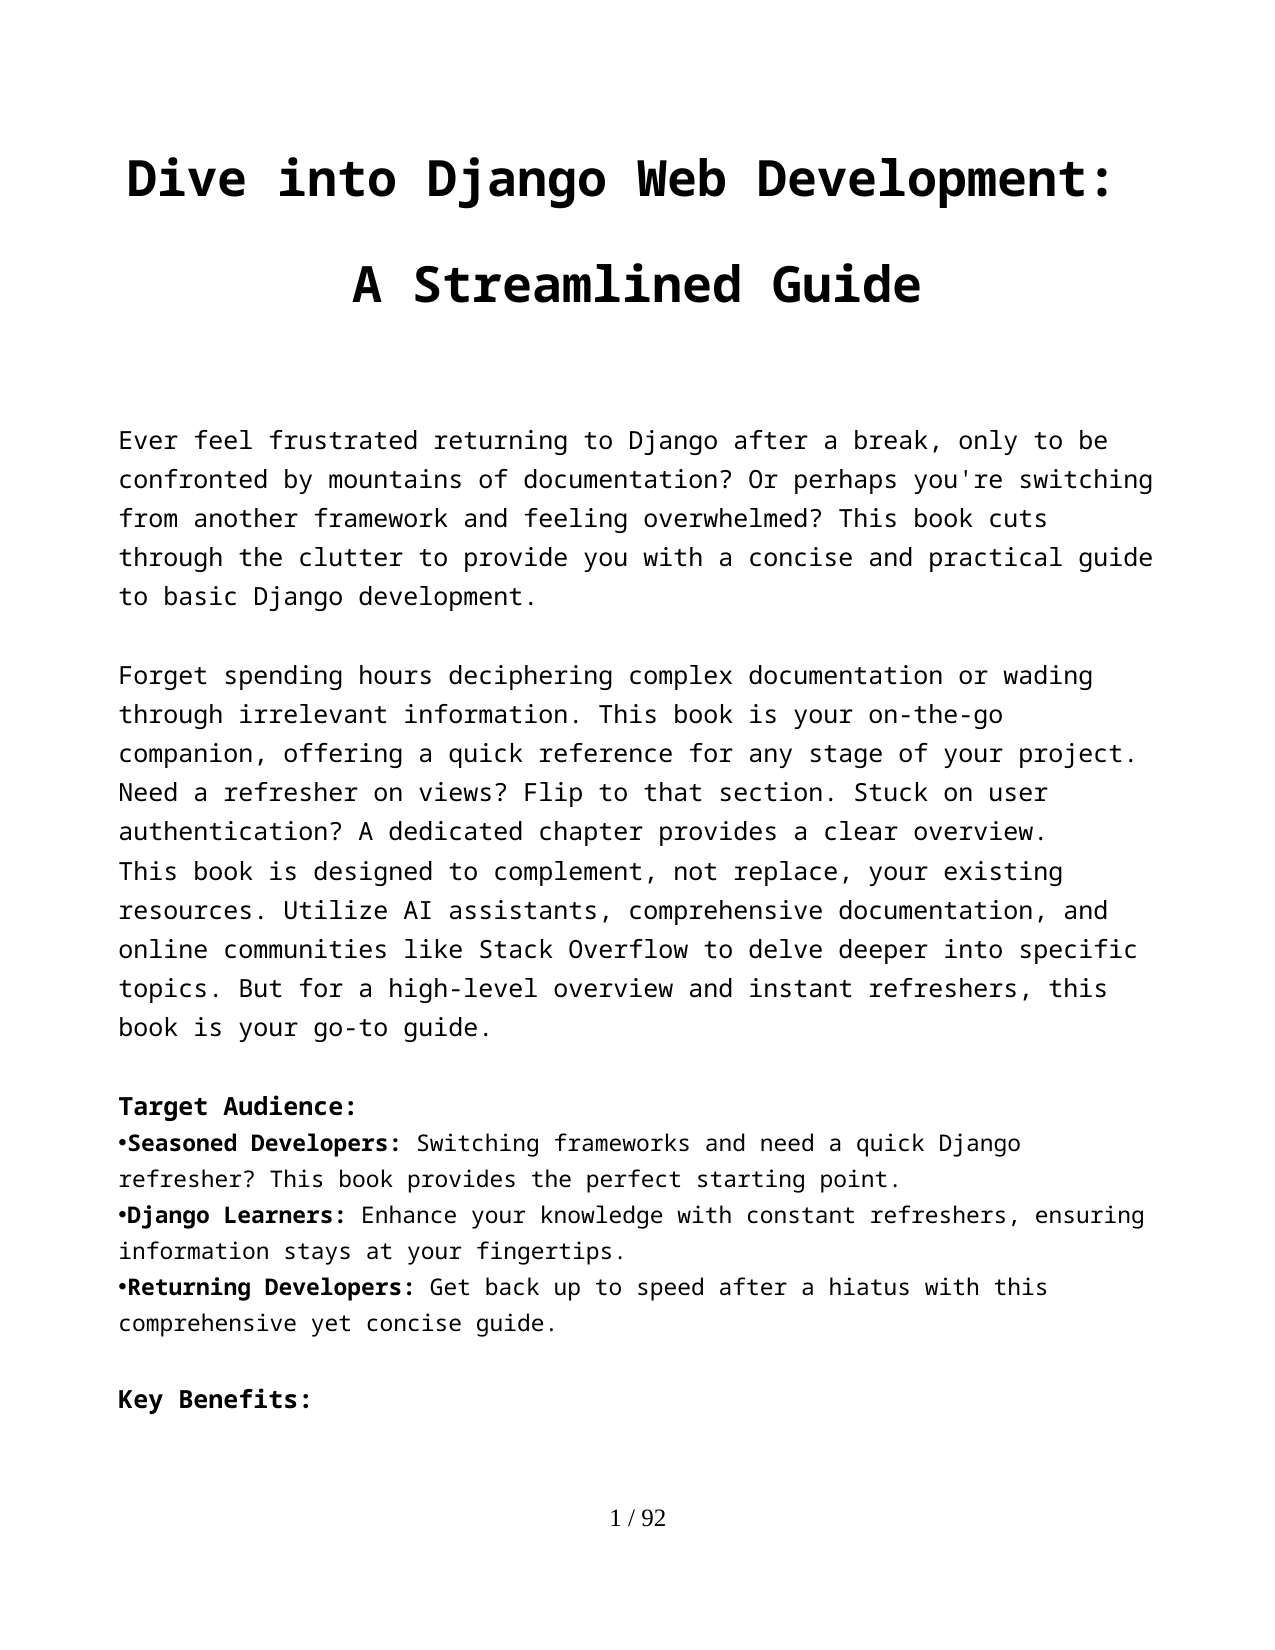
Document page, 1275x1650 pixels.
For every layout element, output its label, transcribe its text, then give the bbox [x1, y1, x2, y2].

text Target Audience: [118, 1088, 1157, 1122]
text Key Benefits: [118, 1382, 1157, 1416]
list Django Learners: Enhance your knowledge with constant refreshers, ensuring information stays at your fingertips. [118, 1199, 1157, 1266]
text Forget spending hours deciphering complex documentation or wading through irrelevant information. This book is your on-the-go companion, offering a quick reference for any stage of your project. Need a refresher on views? Flip to that section. Stuck on user authentication? A dedicated chapter provides a clear overview. [118, 657, 1157, 848]
list Seasoned Developers: Switching frameworks and need a quick Django refresher? This book provides the perfect starting point. [118, 1127, 1157, 1194]
text Ever feel frustrated returning to Django after a break, only to be confronted by mountains of documentation? Or perhaps you're switching from another framework and feeling overwhelmed? This book cuts through the clutter to provide you with a concise and practical guide to basic Django development. [118, 422, 1157, 613]
list Returning Developers: Get back up to speed after a hiatus with this comprehensive yet concise guide. [118, 1271, 1157, 1338]
text This book is designed to complement, not replace, your existing resources. Utilize AI assistants, comprehensive documentation, and online communities like Stack Overflow to delve deeper into specific topics. But for a high-level overview and instant refreshers, this book is your go-to guide. [118, 853, 1157, 1044]
title A Streamlined Guide [118, 249, 1157, 317]
title Dive into Django Web Development: [118, 143, 1157, 211]
